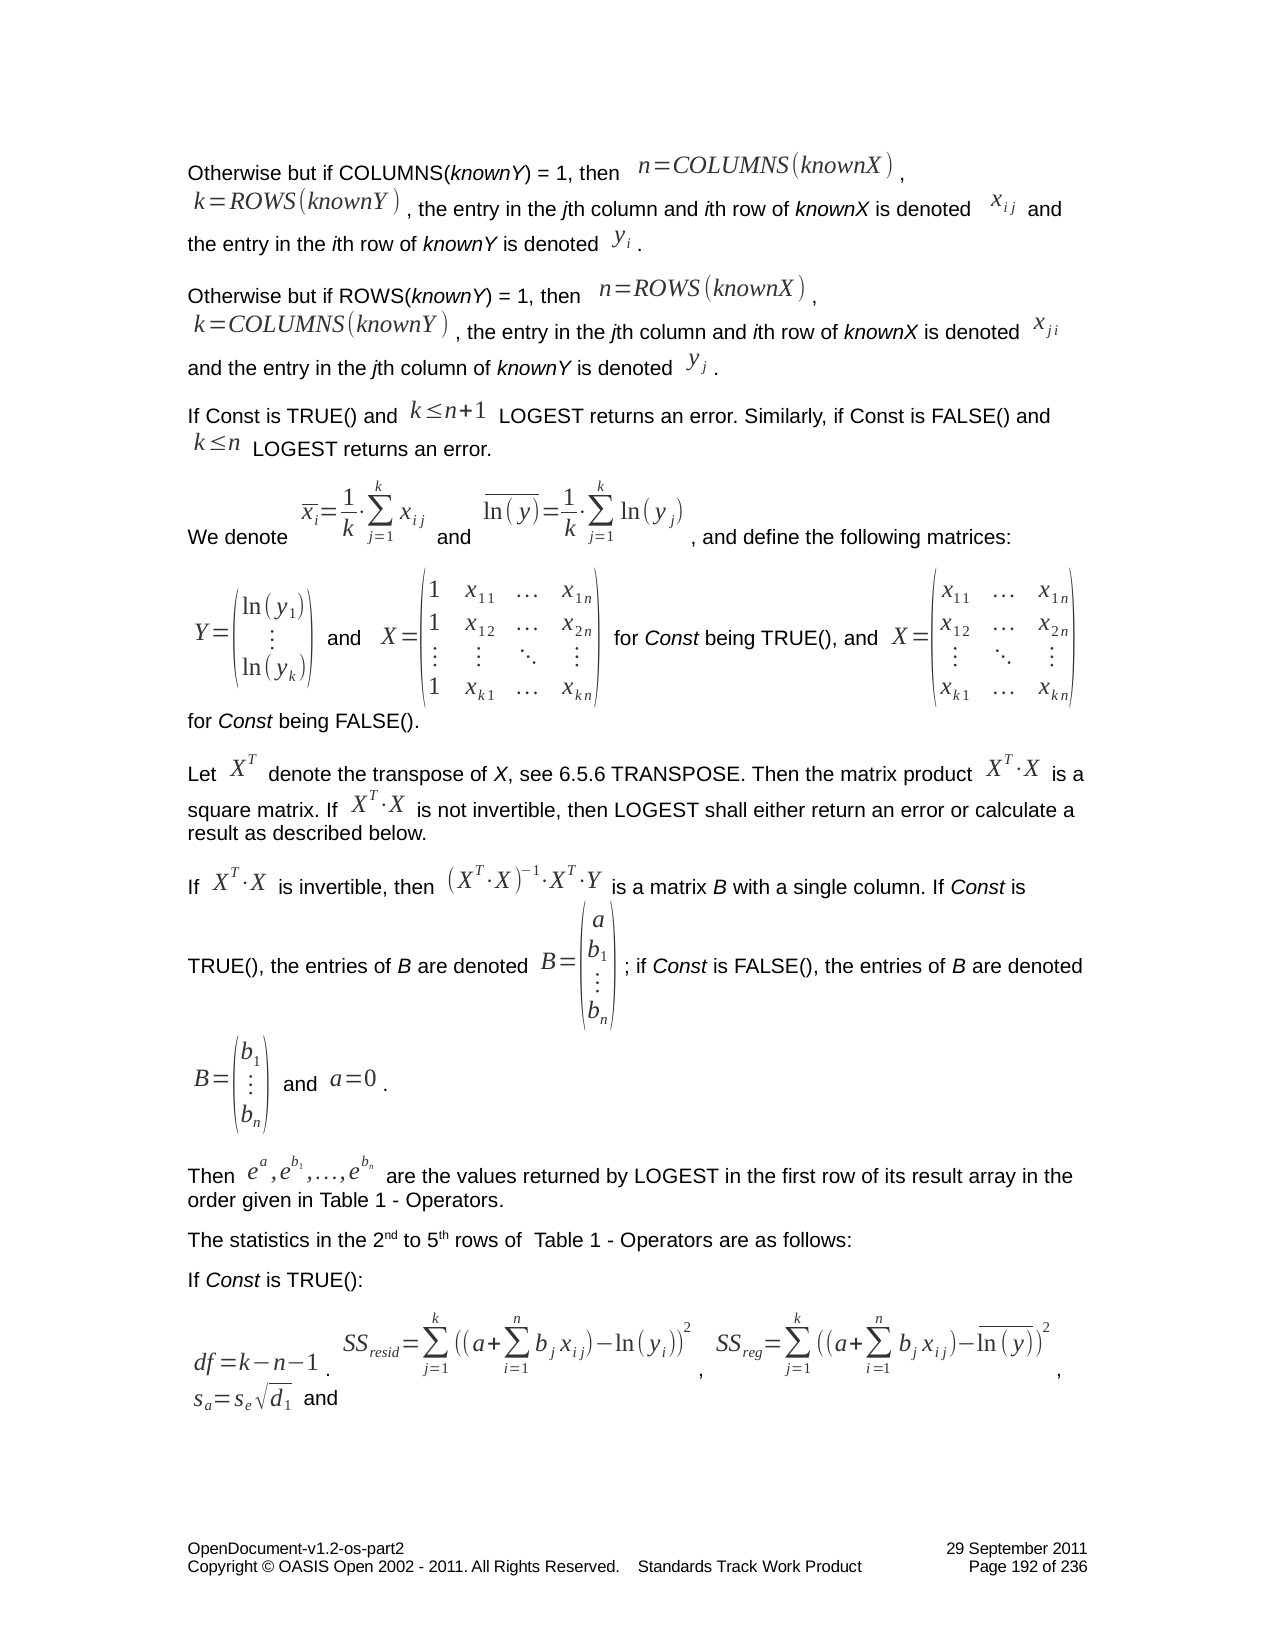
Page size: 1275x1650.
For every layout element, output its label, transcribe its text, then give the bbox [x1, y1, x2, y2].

text We denote and , and define the following matrices: [187, 477, 1088, 549]
text and for Const being TRUE(), and for Const being FALSE(). [187, 566, 1088, 733]
text . , , and [187, 1309, 1088, 1415]
text Otherwise but if COLUMNS(knownY) = 1, then , , the entry in the jth column and ith row of knownX is denoted and the entry in the ith row of knownY is denoted . [187, 150, 1088, 256]
text If Const is TRUE() and LOGEST returns an error. Similarly, if Const is FALSE() and LOGEST returns an error. [187, 396, 1088, 461]
text Otherwise but if ROWS(knownY) = 1, then , , the entry in the jth column and ith row of knownX is denoted and the entry in the jth column of knownY is denoted . [187, 273, 1088, 379]
text If is invertible, then is a matrix B with a single column. If Const is TRUE(), the entries of B are denoted ; if Const is FALSE(), the entries of B are denoted and . [187, 862, 1088, 1136]
text Then are the values returned by LOGEST in the first row of its result array in the order given in Table 1 - Operators. [187, 1152, 1088, 1212]
text The statistics in the 2nd to 5th rows of Table 1 - Operators are as follows: [187, 1229, 1088, 1252]
text If Const is TRUE(): [187, 1269, 1088, 1292]
text Let denote the transpose of X, see 6.5.6 TRANSPOSE. Then the matrix product is a square matrix. If is not invertible, then LOGEST shall either return an error or calculate a result as described below. [187, 750, 1088, 845]
